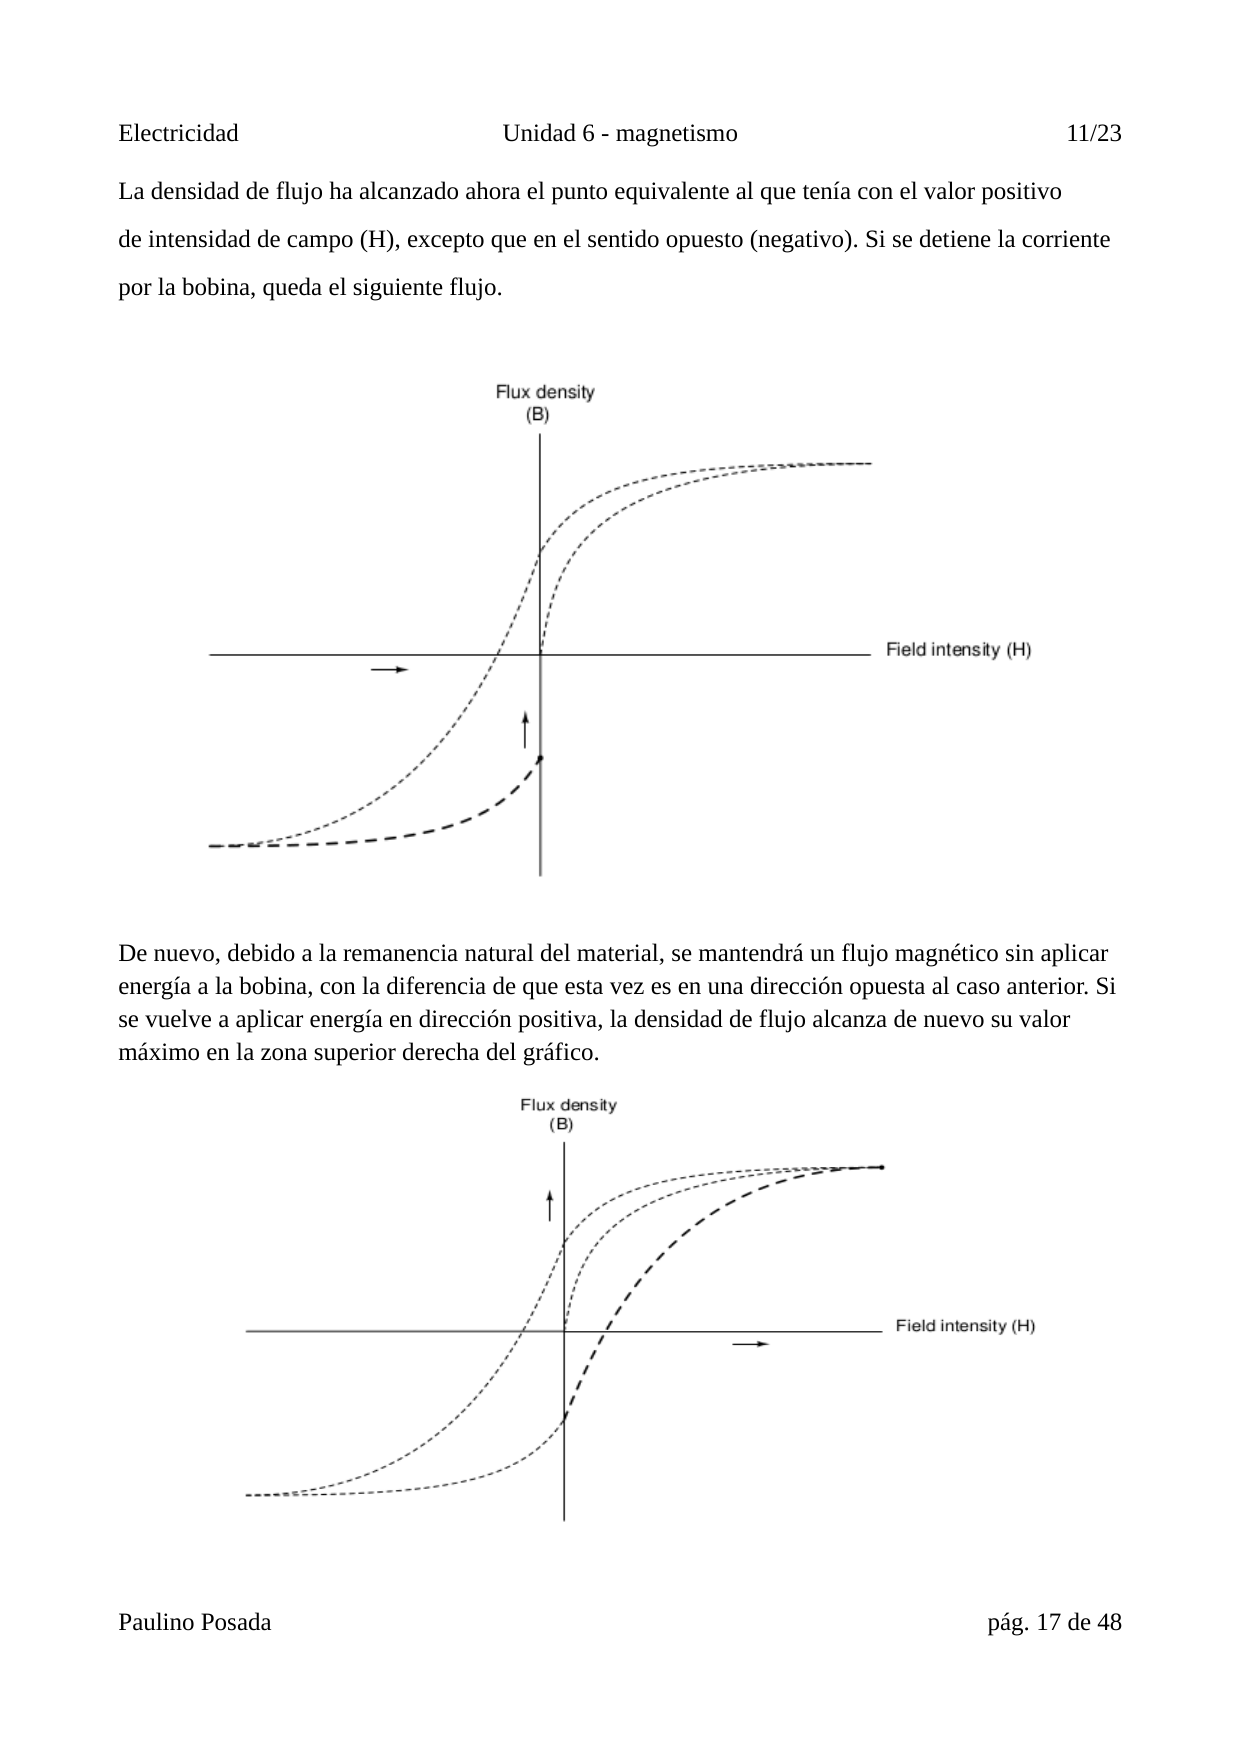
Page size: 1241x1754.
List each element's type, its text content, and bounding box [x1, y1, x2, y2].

picture [191, 366, 1049, 887]
text La densidad de flujo ha alcanzado ahora el punto equivalente al que tenía con el valor positivo [118, 176, 1122, 205]
text de intensidad de campo (H), excepto que en el sentido opuesto (negativo). Si se detiene la corriente [118, 224, 1122, 253]
picture [194, 1084, 1046, 1547]
text por la bobina, queda el siguiente flujo. [118, 272, 1122, 300]
text De nuevo, debido a la remanencia natural del material, se mantendrá un flujo magnético sin aplicar energía a la bobina, con la diferencia de que esta vez es en una dirección opuesta al caso anterior. Si se vuelve a aplicar energía en dirección positiva, la densidad de flujo alcanza de nuevo su valor máximo en la zona superior derecha del gráfico. [118, 938, 1122, 1066]
